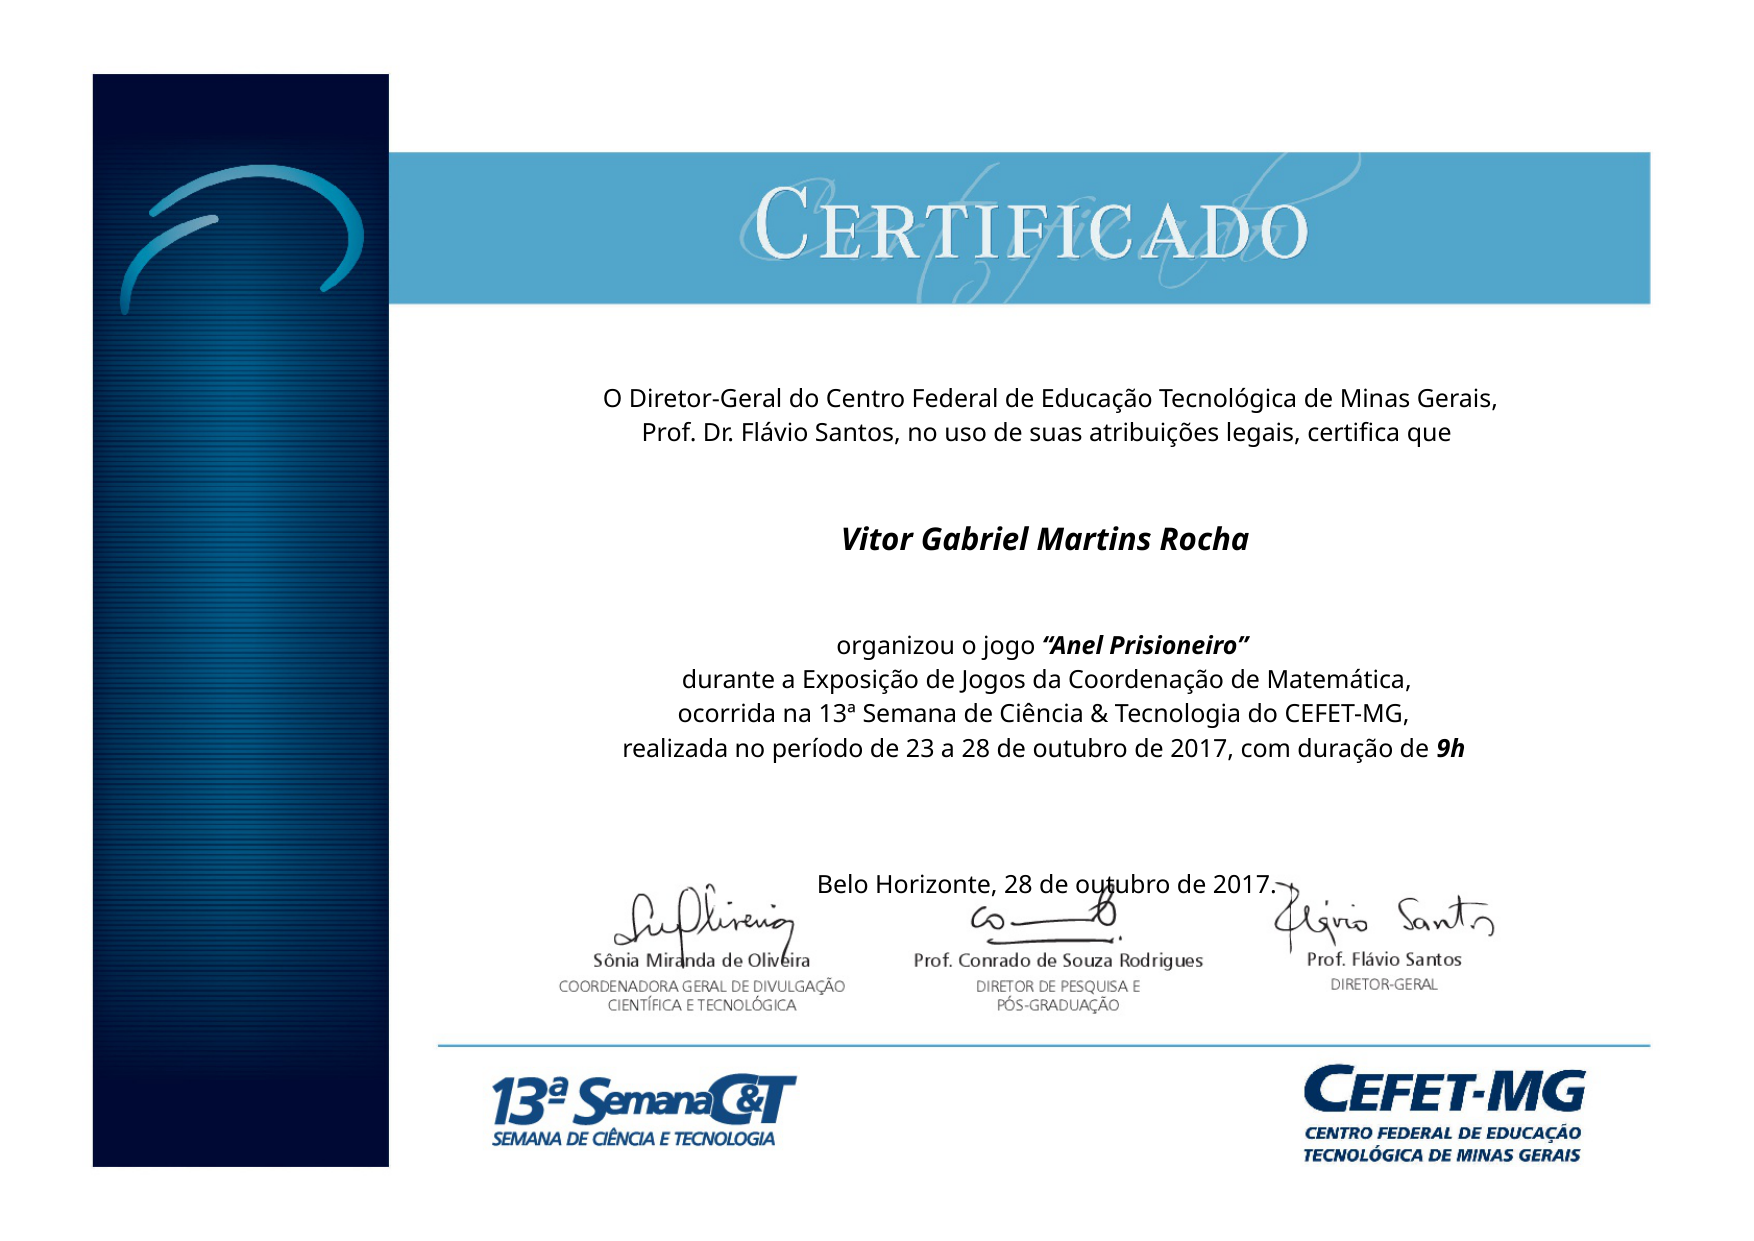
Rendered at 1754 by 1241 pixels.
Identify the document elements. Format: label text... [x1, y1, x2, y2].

text ocorrida na 13ª Semana de Ciência & Tecnologia do CEFET-MG, [340, 696, 1754, 730]
picture [476, 449, 1277, 517]
text Vitor Gabriel Martins Rocha [340, 517, 1754, 560]
text durante a Exposição de Jogos da Coordenação de Matemática, [340, 662, 1754, 696]
picture [476, 901, 1277, 1020]
picture [476, 219, 1277, 381]
picture [476, 764, 1277, 866]
text Belo Horizonte, 28 de outubro de 2017. [340, 866, 1754, 901]
text realizada no período de 23 a 28 de outubro de 2017, com duração de 9h [340, 730, 1754, 764]
text organizou o jogo “Anel Prisioneiro” [340, 628, 1754, 662]
text O Diretor-Geral do Centro Federal de Educação Tecnológica de Minas Gerais, [0, 381, 1754, 415]
text Prof. Dr. Flávio Santos, no uso de suas atribuições legais, certifica que [340, 415, 1754, 449]
picture [476, 560, 1277, 628]
